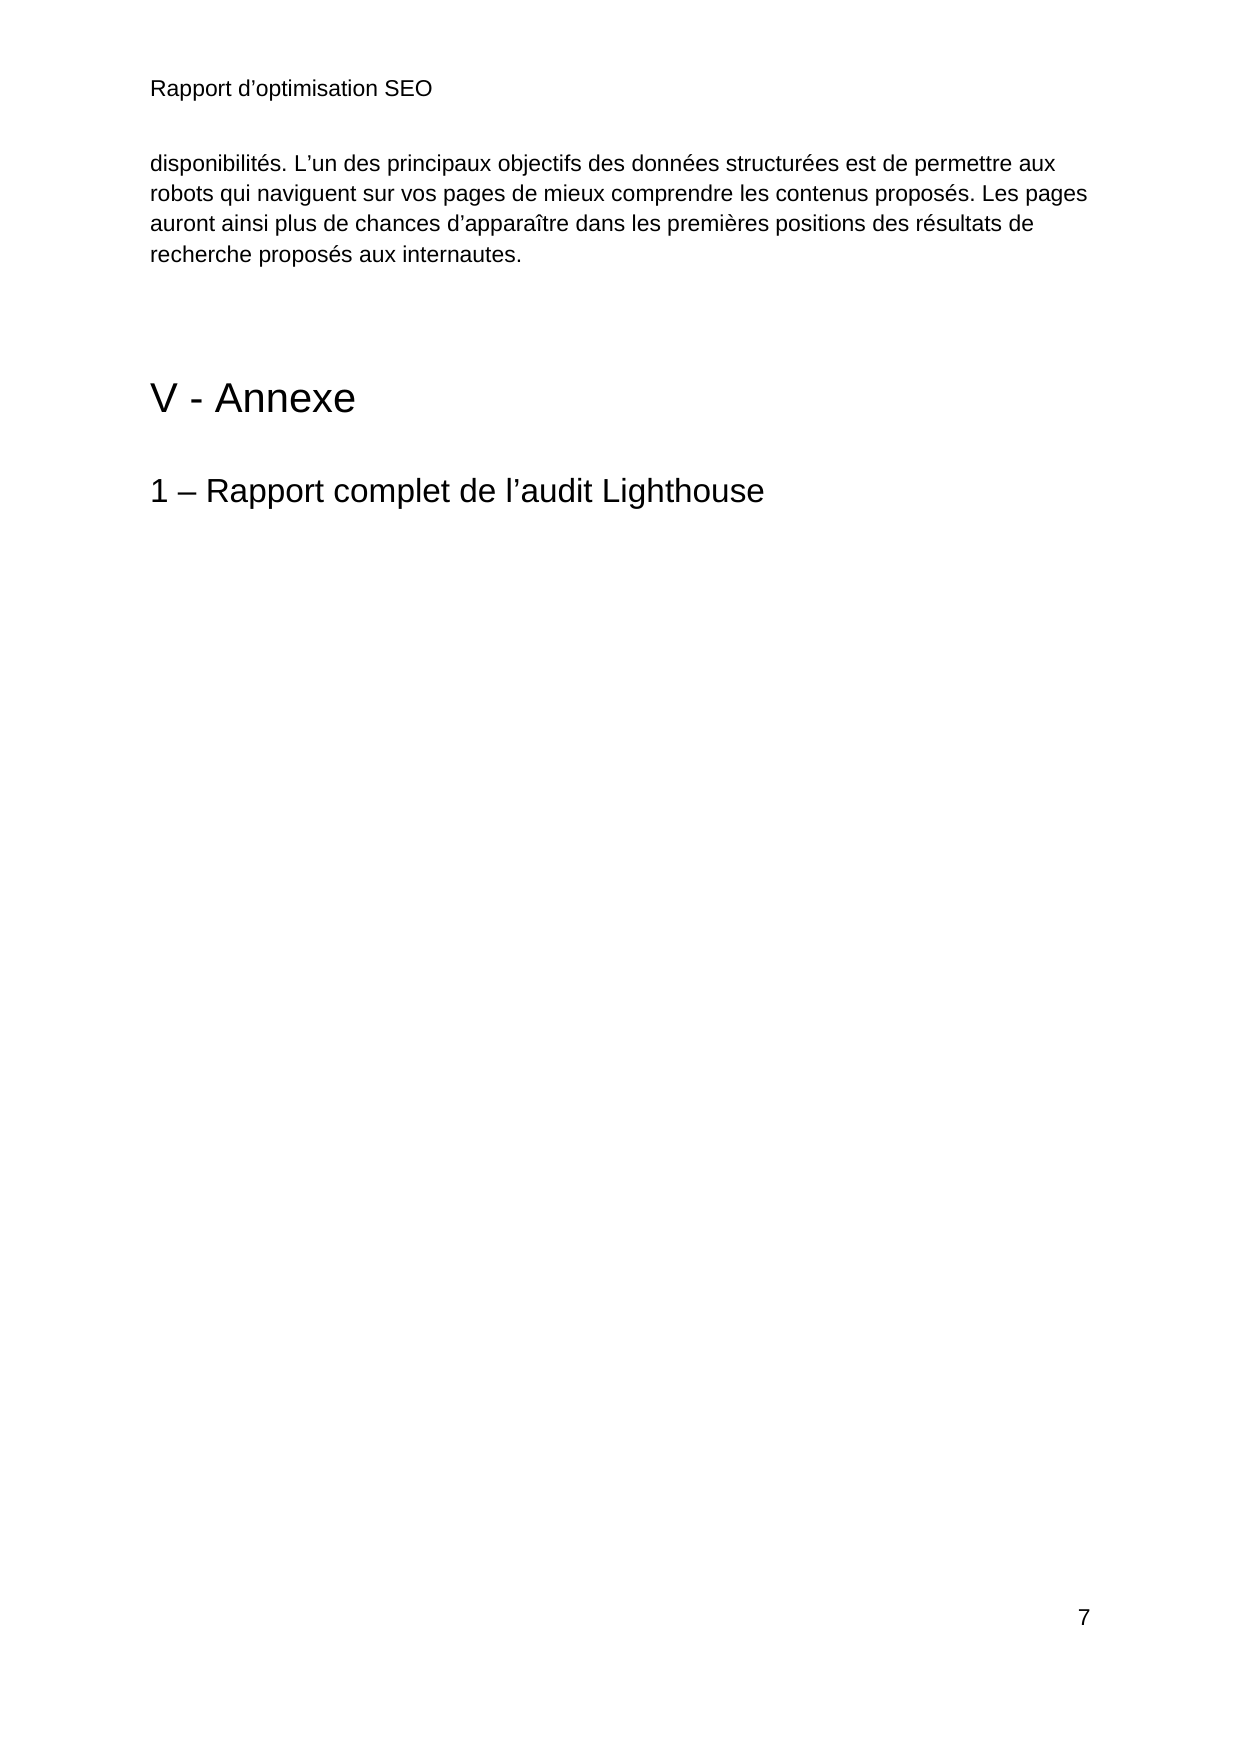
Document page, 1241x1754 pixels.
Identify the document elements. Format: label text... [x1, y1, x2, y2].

subtitle V - Annexe [150, 373, 1090, 421]
text disponibilités. L’un des principaux objectifs des données structurées est de permettre aux robots qui naviguent sur vos pages de mieux comprendre les contenus proposés. Les pages auront ainsi plus de chances d’apparaître dans les premières positions des résultats de recherche proposés aux internautes. [150, 150, 1090, 267]
subtitle 1 – Rapport complet de l’audit Lighthouse [150, 471, 1090, 509]
